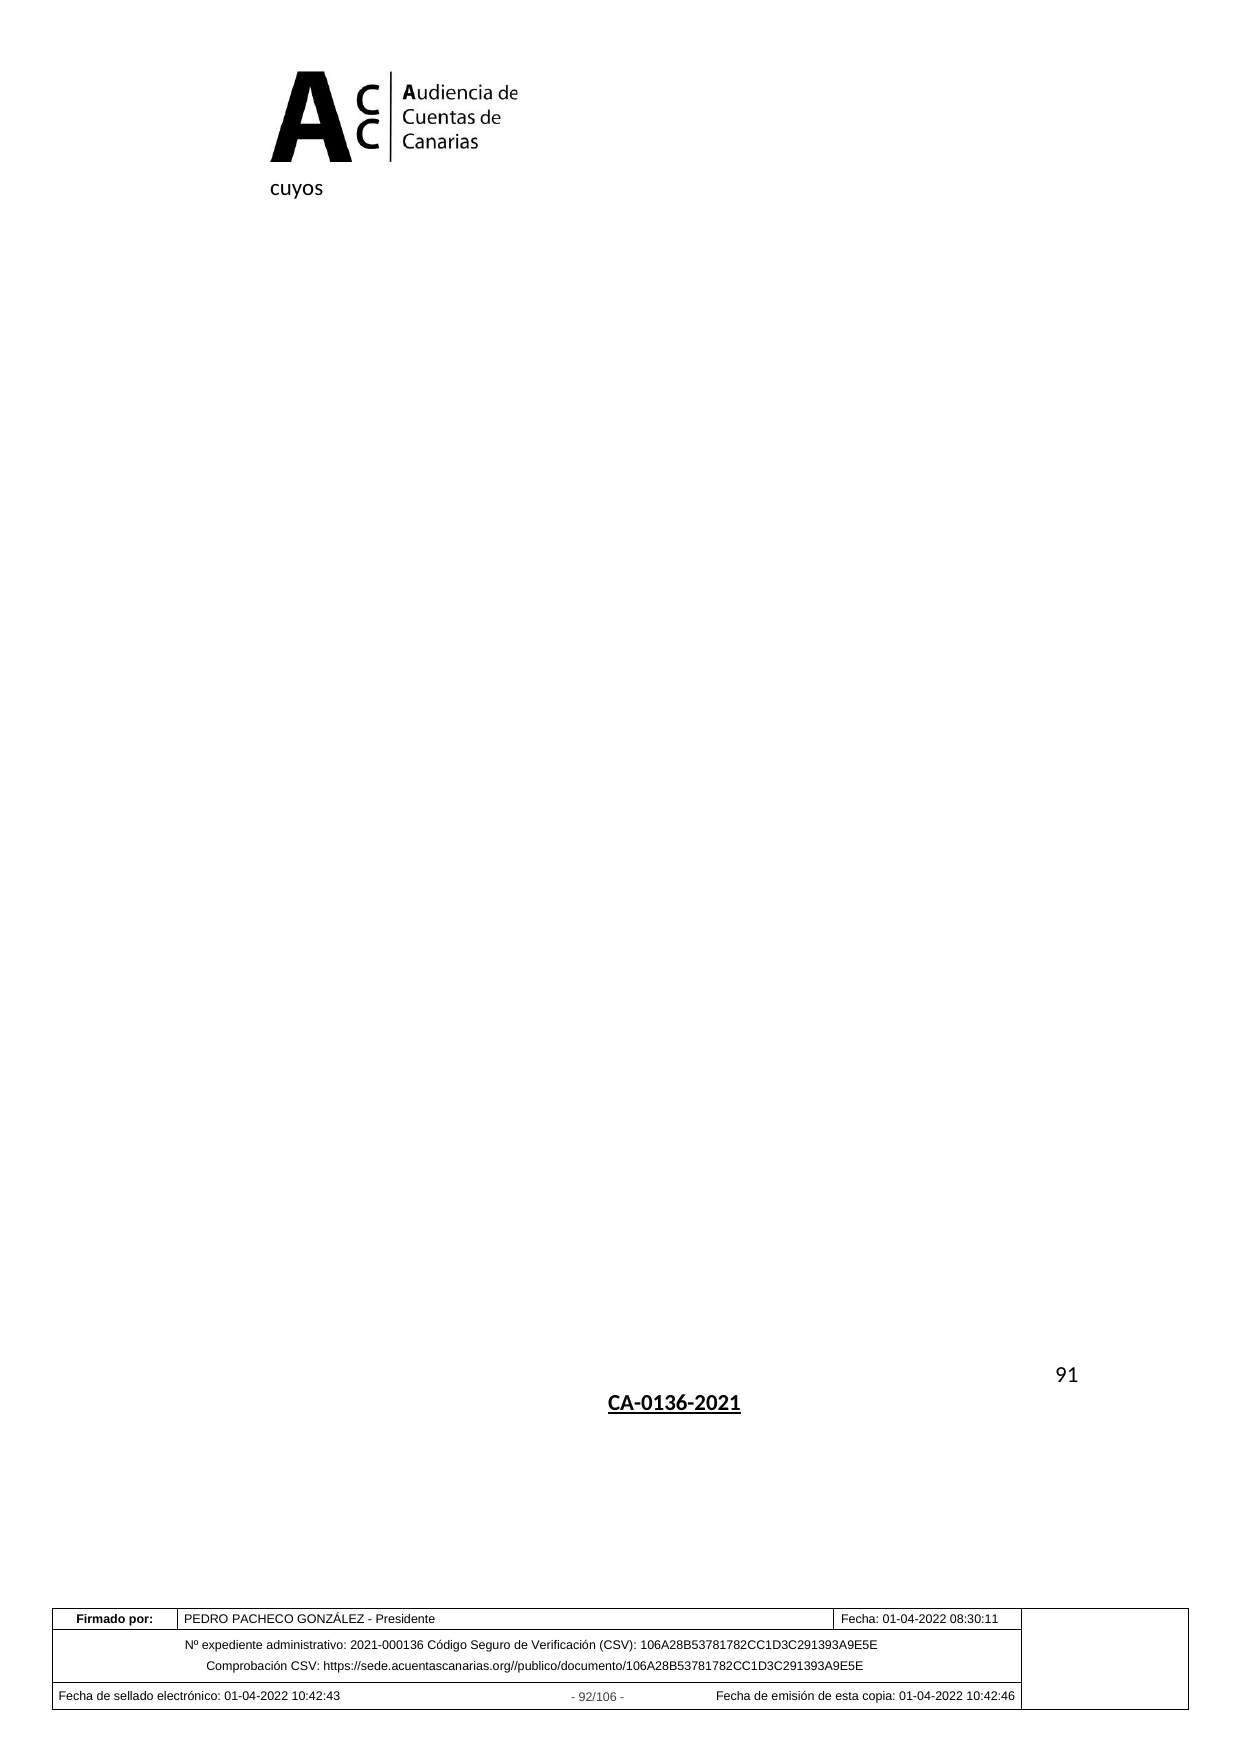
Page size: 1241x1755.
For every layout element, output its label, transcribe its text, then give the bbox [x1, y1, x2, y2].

text cuyos [270, 173, 1079, 201]
